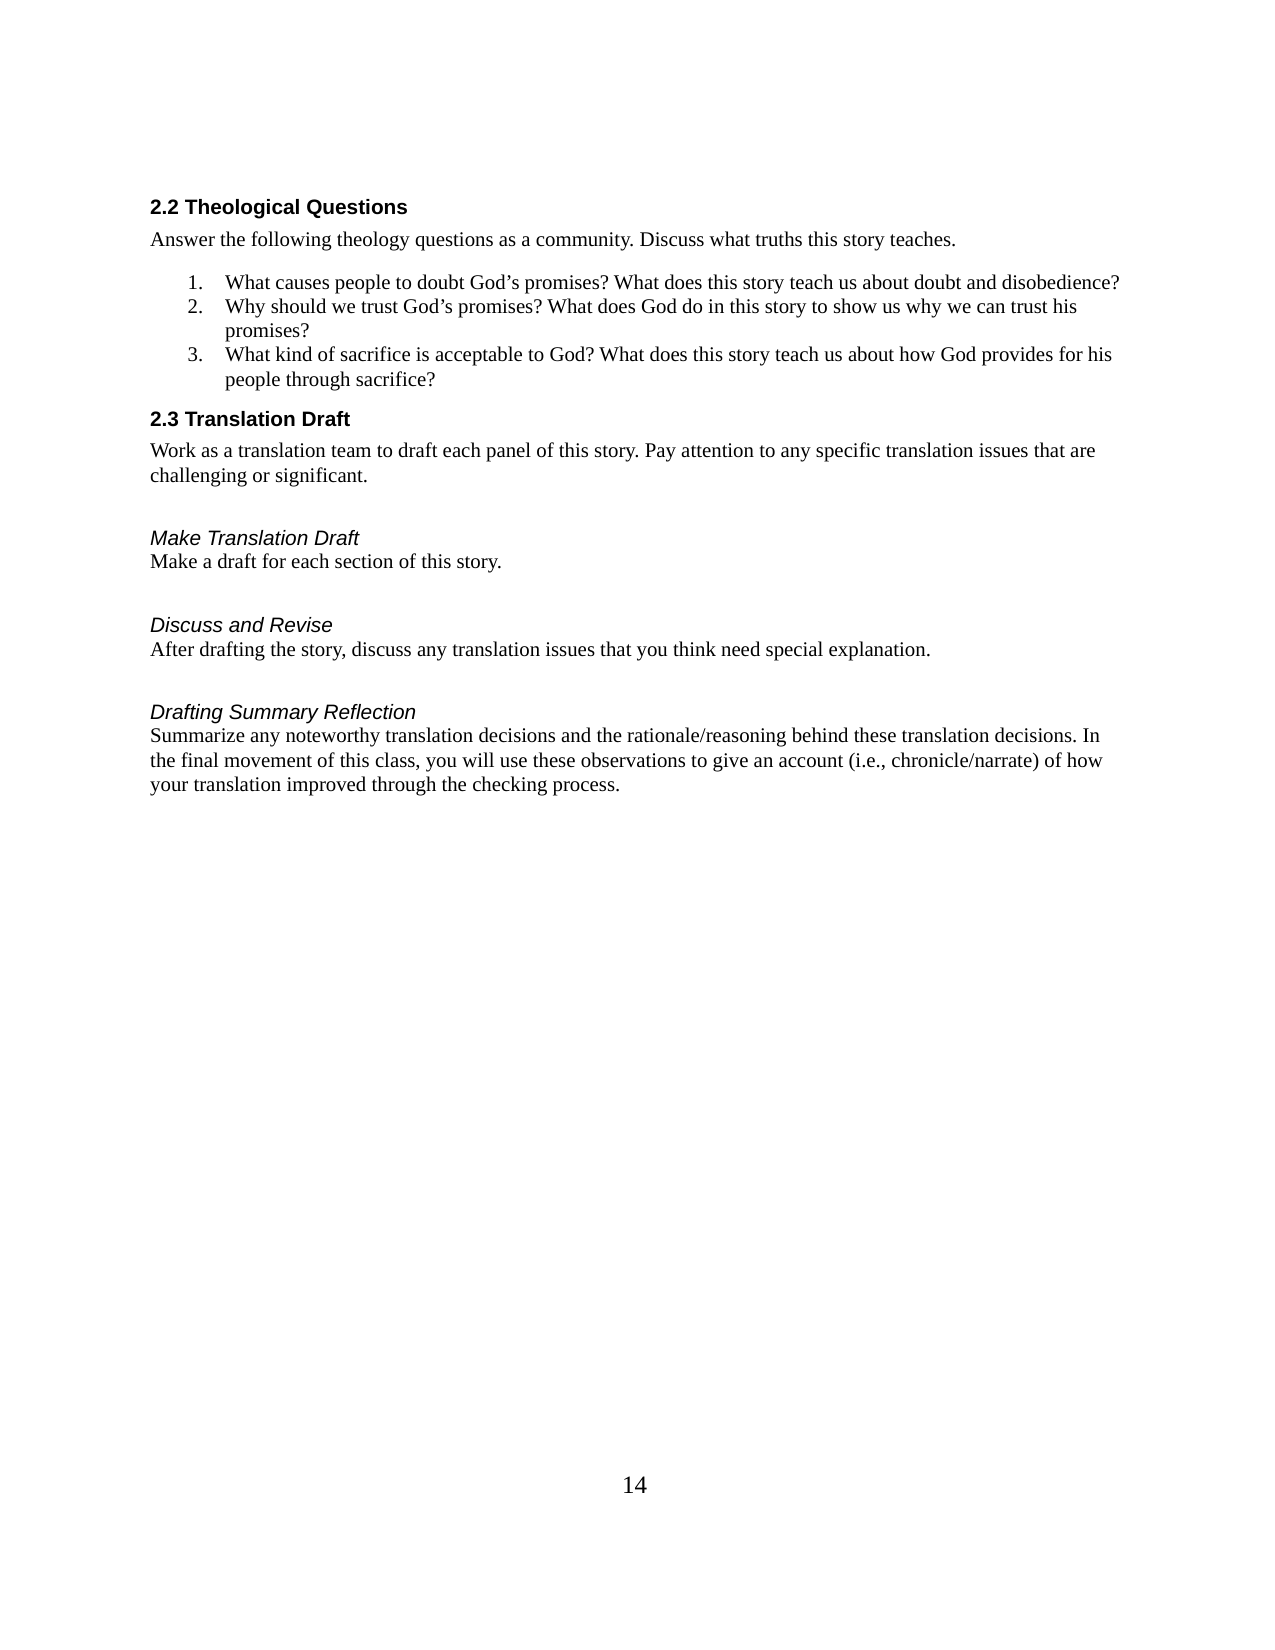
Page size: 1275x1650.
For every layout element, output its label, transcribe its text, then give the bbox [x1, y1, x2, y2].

subtitle Make Translation Draft [150, 526, 1125, 549]
subtitle Discuss and Revise [150, 612, 1125, 636]
subtitle 2.2 Theological Questions [150, 195, 1125, 219]
text Make a draft for each section of this story. [150, 549, 1125, 573]
subtitle 2.3 Translation Draft [150, 407, 1125, 431]
list What causes people to doubt God’s promises? What does this story teach us about doubt and disobedience? [187, 270, 1125, 294]
list What kind of sacrifice is acceptable to God? What does this story teach us about how God provides for his people through sacrifice? [187, 342, 1125, 391]
text Answer the following theology questions as a community. Discuss what truths this story teaches. [150, 227, 1125, 251]
text After drafting the story, discuss any translation issues that you think need special explanation. [150, 636, 1125, 661]
text Summarize any noteworthy translation decisions and the rationale/reasoning behind these translation decisions. In the final movement of this class, you will use these observations to give an account (i.e., chronicle/narrate) of how your translation improved through the checking process. [150, 723, 1125, 796]
subtitle Drafting Summary Reflection [150, 699, 1125, 723]
text Work as a translation team to draft each panel of this story. Pay attention to any specific translation issues that are challenging or significant. [150, 438, 1125, 487]
list Why should we trust God’s promises? What does God do in this story to show us why we can trust his promises? [187, 294, 1125, 342]
